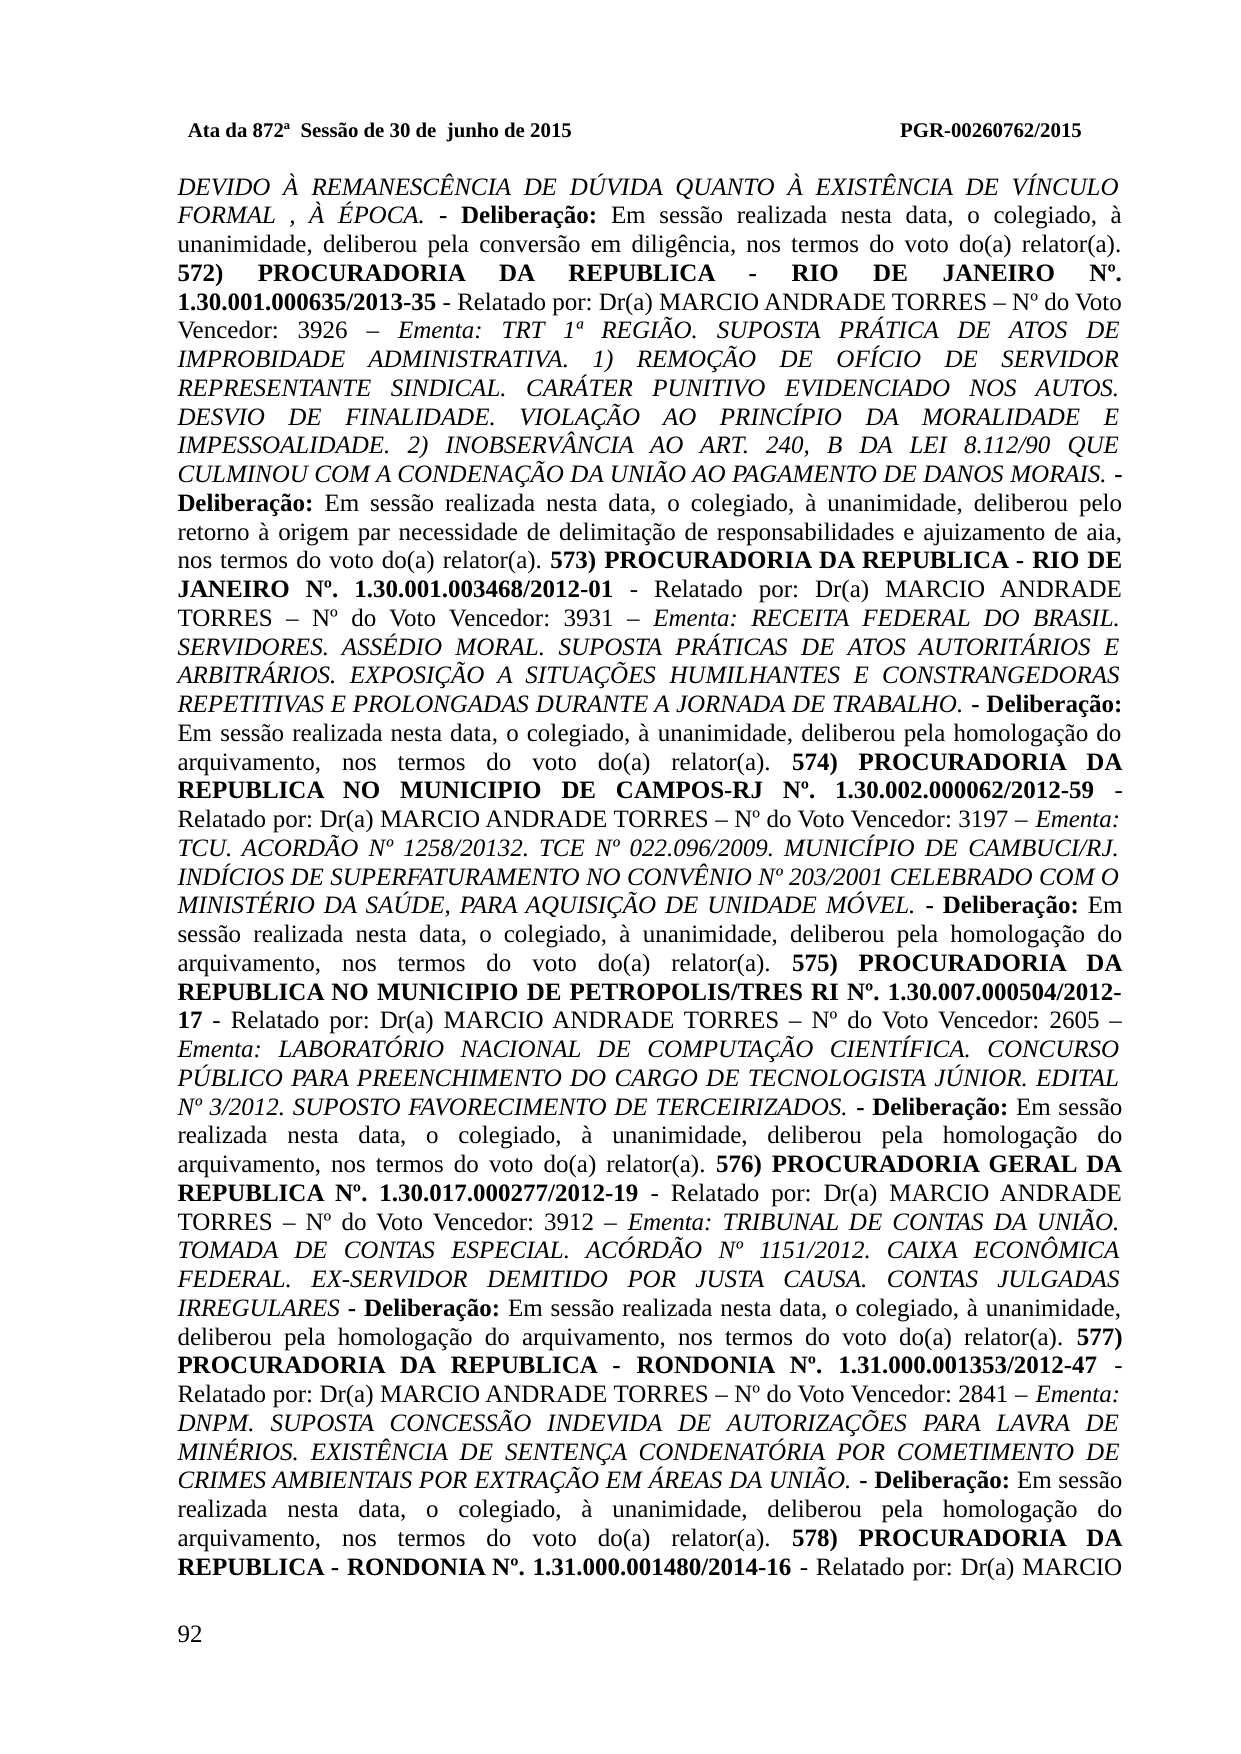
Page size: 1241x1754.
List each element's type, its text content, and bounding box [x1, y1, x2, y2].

text DEVIDO À REMANESCÊNCIA DE DÚVIDA QUANTO À EXISTÊNCIA DE VÍNCULO FORMAL , À ÉPOCA. - Deliberação: Em sessão realizada nesta data, o colegiado, à unanimidade, deliberou pela conversão em diligência, nos termos do voto do(a) relator(a). 572) PROCURADORIA DA REPUBLICA - RIO DE JANEIRO Nº. 1.30.001.000635/2013-35 - Relatado por: Dr(a) MARCIO ANDRADE TORRES – Nº do Voto Vencedor: 3926 – Ementa: TRT 1ª REGIÃO. SUPOSTA PRÁTICA DE ATOS DE IMPROBIDADE ADMINISTRATIVA. 1) REMOÇÃO DE OFÍCIO DE SERVIDOR REPRESENTANTE SINDICAL. CARÁTER PUNITIVO EVIDENCIADO NOS AUTOS. DESVIO DE FINALIDADE. VIOLAÇÃO AO PRINCÍPIO DA MORALIDADE E IMPESSOALIDADE. 2) INOBSERVÂNCIA AO ART. 240, B DA LEI 8.112/90 QUE CULMINOU COM A CONDENAÇÃO DA UNIÃO AO PAGAMENTO DE DANOS MORAIS. - Deliberação: Em sessão realizada nesta data, o colegiado, à unanimidade, deliberou pelo retorno à origem par necessidade de delimitação de responsabilidades e ajuizamento de aia, nos termos do voto do(a) relator(a). 573) PROCURADORIA DA REPUBLICA - RIO DE JANEIRO Nº. 1.30.001.003468/2012-01 - Relatado por: Dr(a) MARCIO ANDRADE TORRES – Nº do Voto Vencedor: 3931 – Ementa: RECEITA FEDERAL DO BRASIL. SERVIDORES. ASSÉDIO MORAL. SUPOSTA PRÁTICAS DE ATOS AUTORITÁRIOS E ARBITRÁRIOS. EXPOSIÇÃO A SITUAÇÕES HUMILHANTES E CONSTRANGEDORAS REPETITIVAS E PROLONGADAS DURANTE A JORNADA DE TRABALHO. - Deliberação: Em sessão realizada nesta data, o colegiado, à unanimidade, deliberou pela homologação do arquivamento, nos termos do voto do(a) relator(a). 574) PROCURADORIA DA REPUBLICA NO MUNICIPIO DE CAMPOS-RJ Nº. 1.30.002.000062/2012-59 - Relatado por: Dr(a) MARCIO ANDRADE TORRES – Nº do Voto Vencedor: 3197 – Ementa: TCU. ACORDÃO Nº 1258/20132. TCE Nº 022.096/2009. MUNICÍPIO DE CAMBUCI/RJ. INDÍCIOS DE SUPERFATURAMENTO NO CONVÊNIO Nº 203/2001 CELEBRADO COM O MINISTÉRIO DA SAÚDE, PARA AQUISIÇÃO DE UNIDADE MÓVEL. - Deliberação: Em sessão realizada nesta data, o colegiado, à unanimidade, deliberou pela homologação do arquivamento, nos termos do voto do(a) relator(a). 575) PROCURADORIA DA REPUBLICA NO MUNICIPIO DE PETROPOLIS/TRES RI Nº. 1.30.007.000504/2012-17 - Relatado por: Dr(a) MARCIO ANDRADE TORRES – Nº do Voto Vencedor: 2605 – Ementa: LABORATÓRIO NACIONAL DE COMPUTAÇÃO CIENTÍFICA. CONCURSO PÚBLICO PARA PREENCHIMENTO DO CARGO DE TECNOLOGISTA JÚNIOR. EDITAL Nº 3/2012. SUPOSTO FAVORECIMENTO DE TERCEIRIZADOS. - Deliberação: Em sessão realizada nesta data, o colegiado, à unanimidade, deliberou pela homologação do arquivamento, nos termos do voto do(a) relator(a). 576) PROCURADORIA GERAL DA REPUBLICA Nº. 1.30.017.000277/2012-19 - Relatado por: Dr(a) MARCIO ANDRADE TORRES – Nº do Voto Vencedor: 3912 – Ementa: TRIBUNAL DE CONTAS DA UNIÃO. TOMADA DE CONTAS ESPECIAL. ACÓRDÃO Nº 1151/2012. CAIXA ECONÔMICA FEDERAL. EX-SERVIDOR DEMITIDO POR JUSTA CAUSA. CONTAS JULGADAS IRREGULARES - Deliberação: Em sessão realizada nesta data, o colegiado, à unanimidade, deliberou pela homologação do arquivamento, nos termos do voto do(a) relator(a). 577) PROCURADORIA DA REPUBLICA - RONDONIA Nº. 1.31.000.001353/2012-47 - Relatado por: Dr(a) MARCIO ANDRADE TORRES – Nº do Voto Vencedor: 2841 – Ementa: DNPM. SUPOSTA CONCESSÃO INDEVIDA DE AUTORIZAÇÕES PARA LAVRA DE MINÉRIOS. EXISTÊNCIA DE SENTENÇA CONDENATÓRIA POR COMETIMENTO DE CRIMES AMBIENTAIS POR EXTRAÇÃO EM ÁREAS DA UNIÃO. - Deliberação: Em sessão realizada nesta data, o colegiado, à unanimidade, deliberou pela homologação do arquivamento, nos termos do voto do(a) relator(a). 578) PROCURADORIA DA REPUBLICA - RONDONIA Nº. 1.31.000.001480/2014-16 - Relatado por: Dr(a) MARCIO [177, 172, 1122, 1580]
